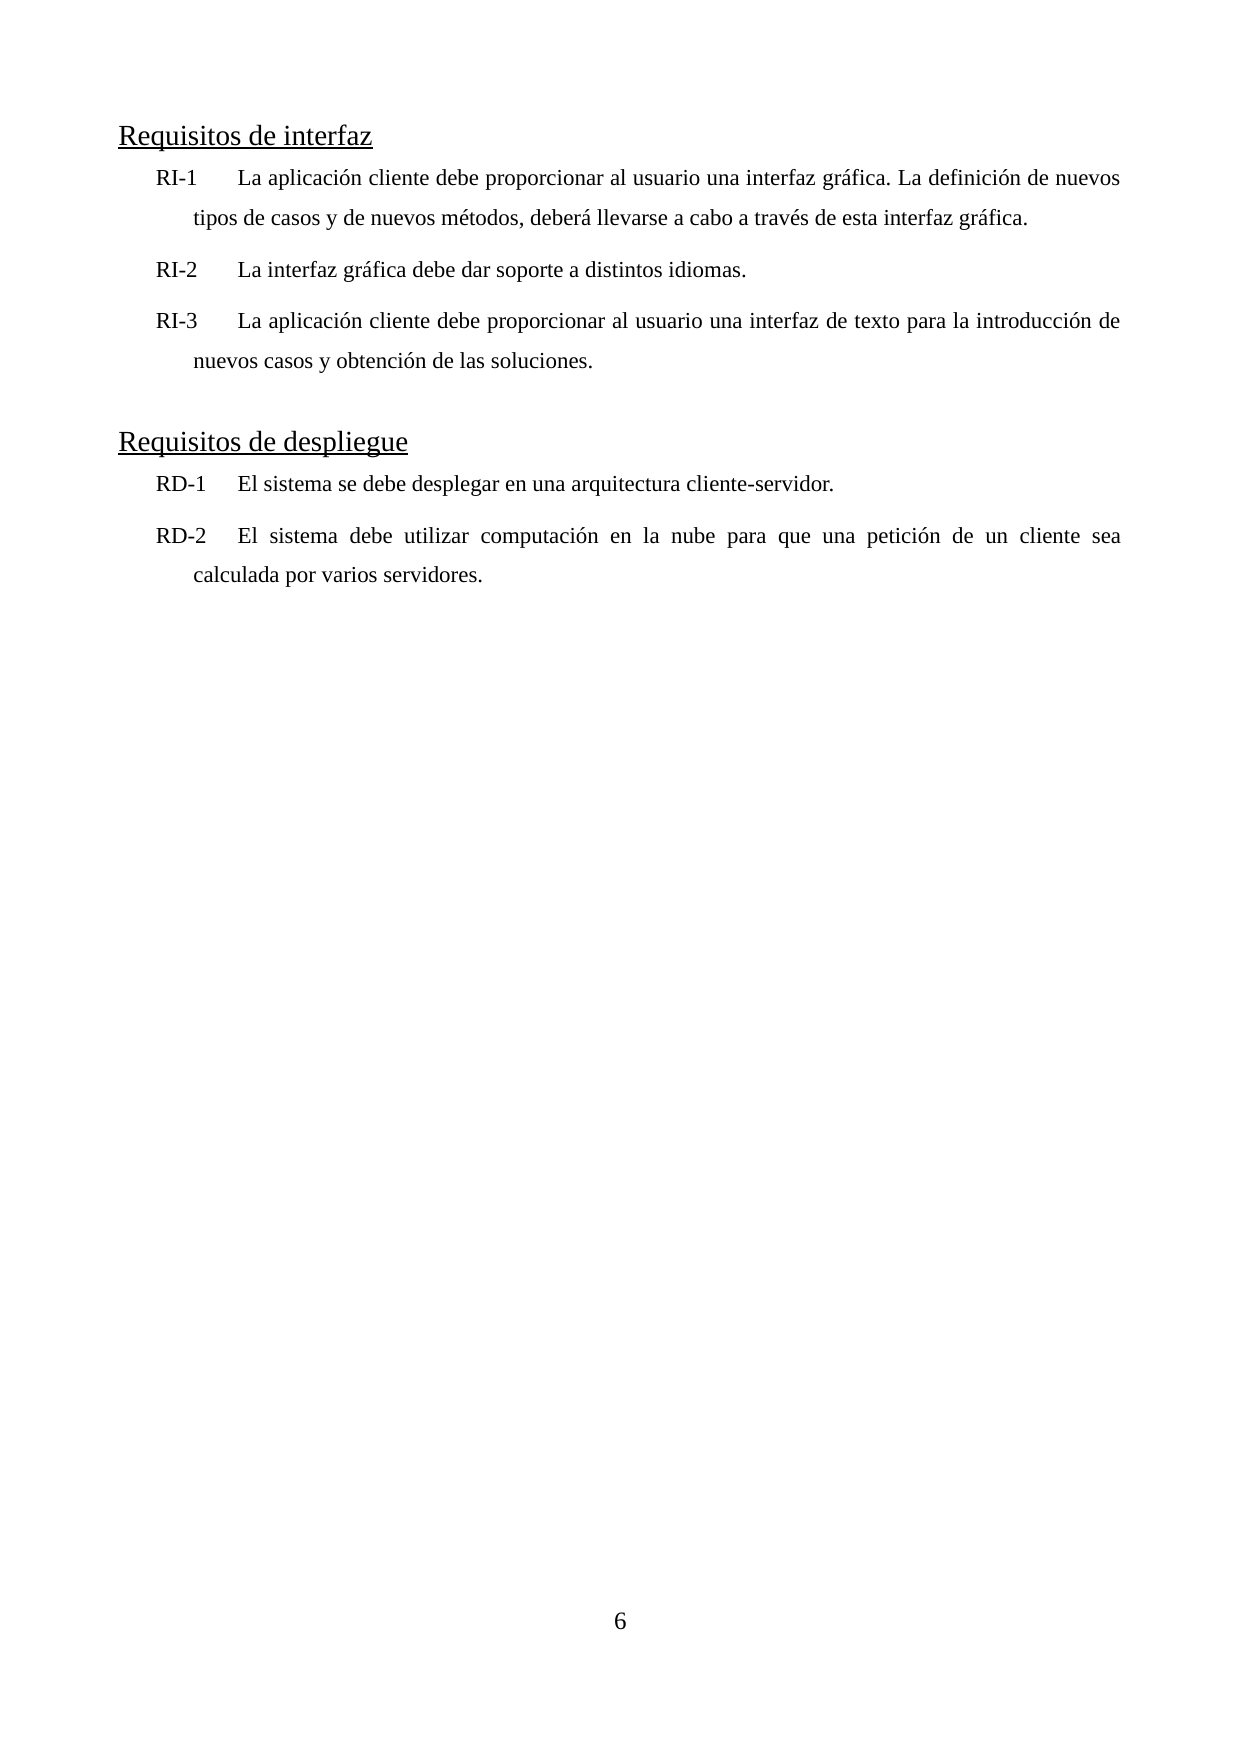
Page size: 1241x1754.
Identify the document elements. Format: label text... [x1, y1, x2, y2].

list El sistema debe utilizar computación en la nube para que una petición de un cliente sea calculada por varios servidores. [156, 522, 1122, 588]
list El sistema se debe desplegar en una arquitectura cliente-servidor. [156, 470, 1122, 496]
subtitle Requisitos de despliegue [118, 424, 1122, 458]
list La aplicación cliente debe proporcionar al usuario una interfaz de texto para la introducción de nuevos casos y obtención de las soluciones. [156, 308, 1122, 373]
list La interfaz gráfica debe dar soporte a distintos idiomas. [156, 256, 1122, 282]
subtitle Requisitos de interfaz [118, 118, 1122, 152]
list La aplicación cliente debe proporcionar al usuario una interfaz gráfica. La definición de nuevos tipos de casos y de nuevos métodos, deberá llevarse a cabo a través de esta interfaz gráfica. [156, 164, 1122, 230]
